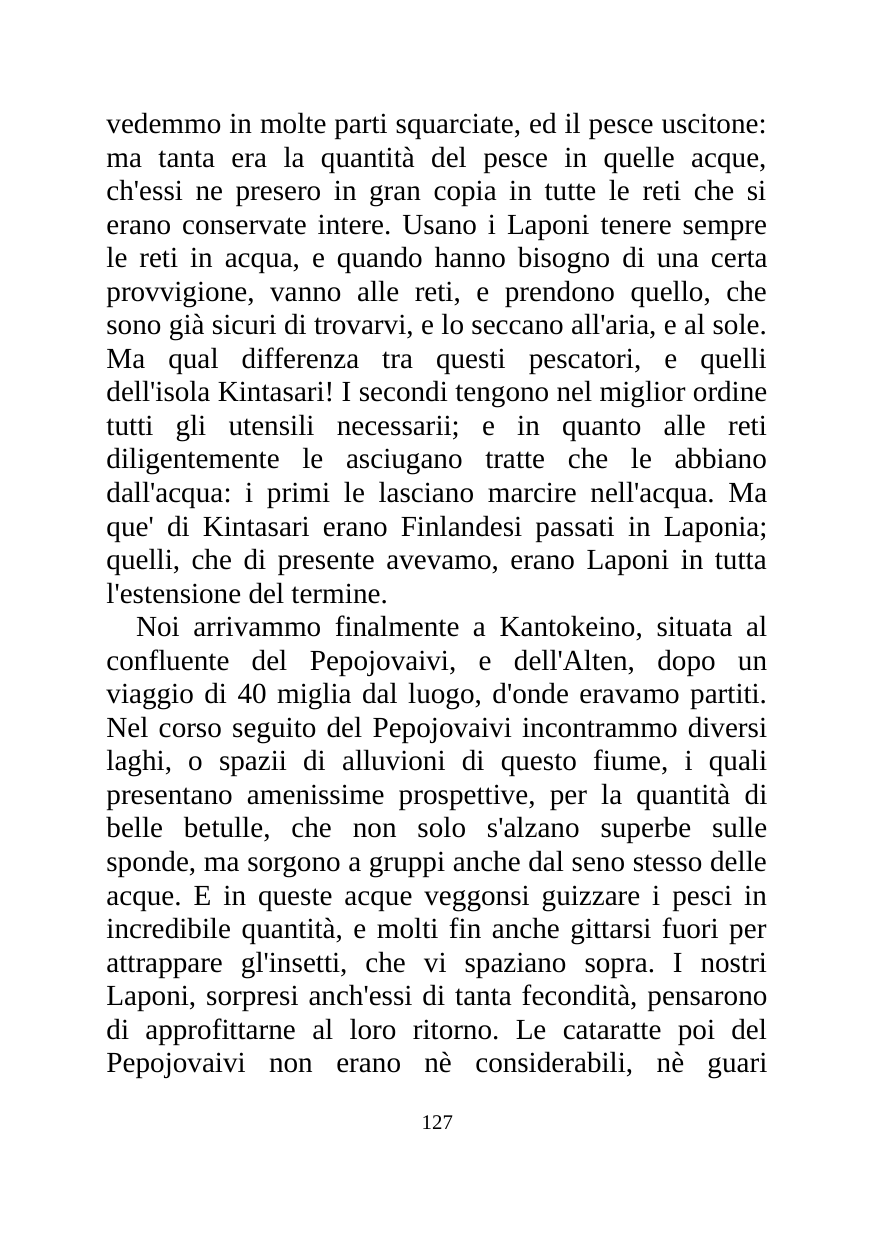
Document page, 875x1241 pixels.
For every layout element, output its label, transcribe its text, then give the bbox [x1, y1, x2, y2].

text Noi arrivammo finalmente a Kantokeino, situata al confluente del Pepojovaivi, e dell'Alten, dopo un viaggio di 40 miglia dal luogo, d'onde eravamo partiti. Nel corso seguito del Pepojovaivi incontrammo diversi laghi, o spazii di alluvioni di questo fiume, i quali presentano amenissime prospettive, per la quantità di belle betulle, che non solo s'alzano superbe sulle sponde, ma sorgono a gruppi anche dal seno stesso delle acque. E in queste acque veggonsi guizzare i pesci in incredibile quantità, e molti fin anche gittarsi fuori per attrappare gl'insetti, che vi spaziano sopra. I nostri Laponi, sorpresi anch'essi di tanta fecondità, pensarono di approfittarne al loro ritorno. Le cataratte poi del Pepojovaivi non erano nè considerabili, nè guari [106, 609, 768, 1079]
text vedemmo in molte parti squarciate, ed il pesce uscitone: ma tanta era la quantità del pesce in quelle acque, ch'essi ne presero in gran copia in tutte le reti che si erano conservate intere. Usano i Laponi tenere sempre le reti in acqua, e quando hanno bisogno di una certa provvigione, vanno alle reti, e prendono quello, che sono già sicuri di trovarvi, e lo seccano all'aria, e al sole. Ma qual differenza tra questi pescatori, e quelli dell'isola Kintasari! I secondi tengono nel miglior ordine tutti gli utensili necessarii; e in quanto alle reti diligentemente le asciugano tratte che le abbiano dall'acqua: i primi le lasciano marcire nell'acqua. Ma que' di Kintasari erano Finlandesi passati in Laponia; quelli, che di presente avevamo, erano Laponi in tutta l'estensione del termine. [106, 106, 768, 609]
